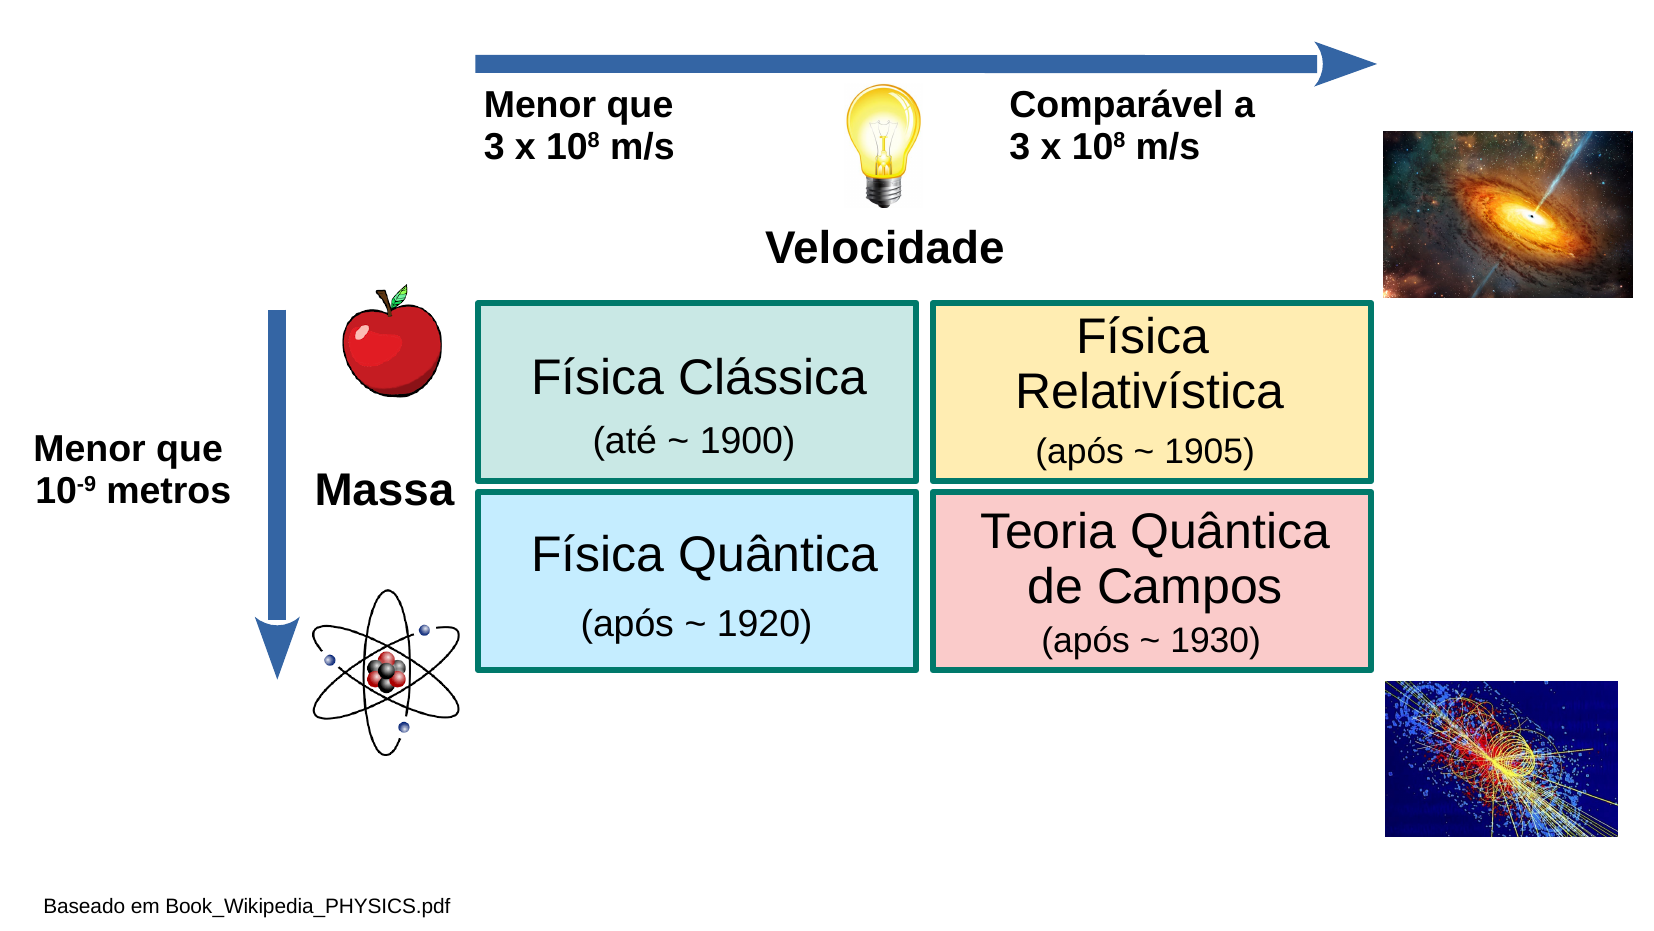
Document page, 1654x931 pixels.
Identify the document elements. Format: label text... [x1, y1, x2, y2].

text_box [478, 492, 917, 671]
text_box (após ~ 1930) [1026, 613, 1277, 668]
text_box (após ~ 1905) [1020, 424, 1271, 479]
text_box Teoria Quântica de Campos [965, 495, 1346, 622]
picture [844, 83, 923, 208]
picture [312, 589, 460, 757]
text_box Física Clássica [516, 341, 882, 413]
text_box Menor que 3 x 108 m/s [468, 76, 721, 175]
text_box Velocidade [750, 214, 1020, 281]
text_box [932, 303, 1372, 482]
text_box Física Quântica [516, 519, 894, 590]
text_box Comparável a 3 x 108 m/s [994, 76, 1284, 218]
text_box (até ~ 1900) [577, 412, 811, 470]
picture [1383, 131, 1633, 298]
text_box Massa [299, 456, 470, 523]
text_box [478, 303, 917, 482]
text_box Física Relativística [1000, 300, 1300, 427]
text_box Baseado em Book_Wikipedia_PHYSICS.pdf [28, 887, 498, 926]
picture [312, 282, 467, 401]
picture [1385, 681, 1618, 837]
text_box (após ~ 1920) [565, 595, 828, 653]
text_box Menor que 10-9 metros [18, 420, 249, 520]
text_box [932, 492, 1372, 671]
